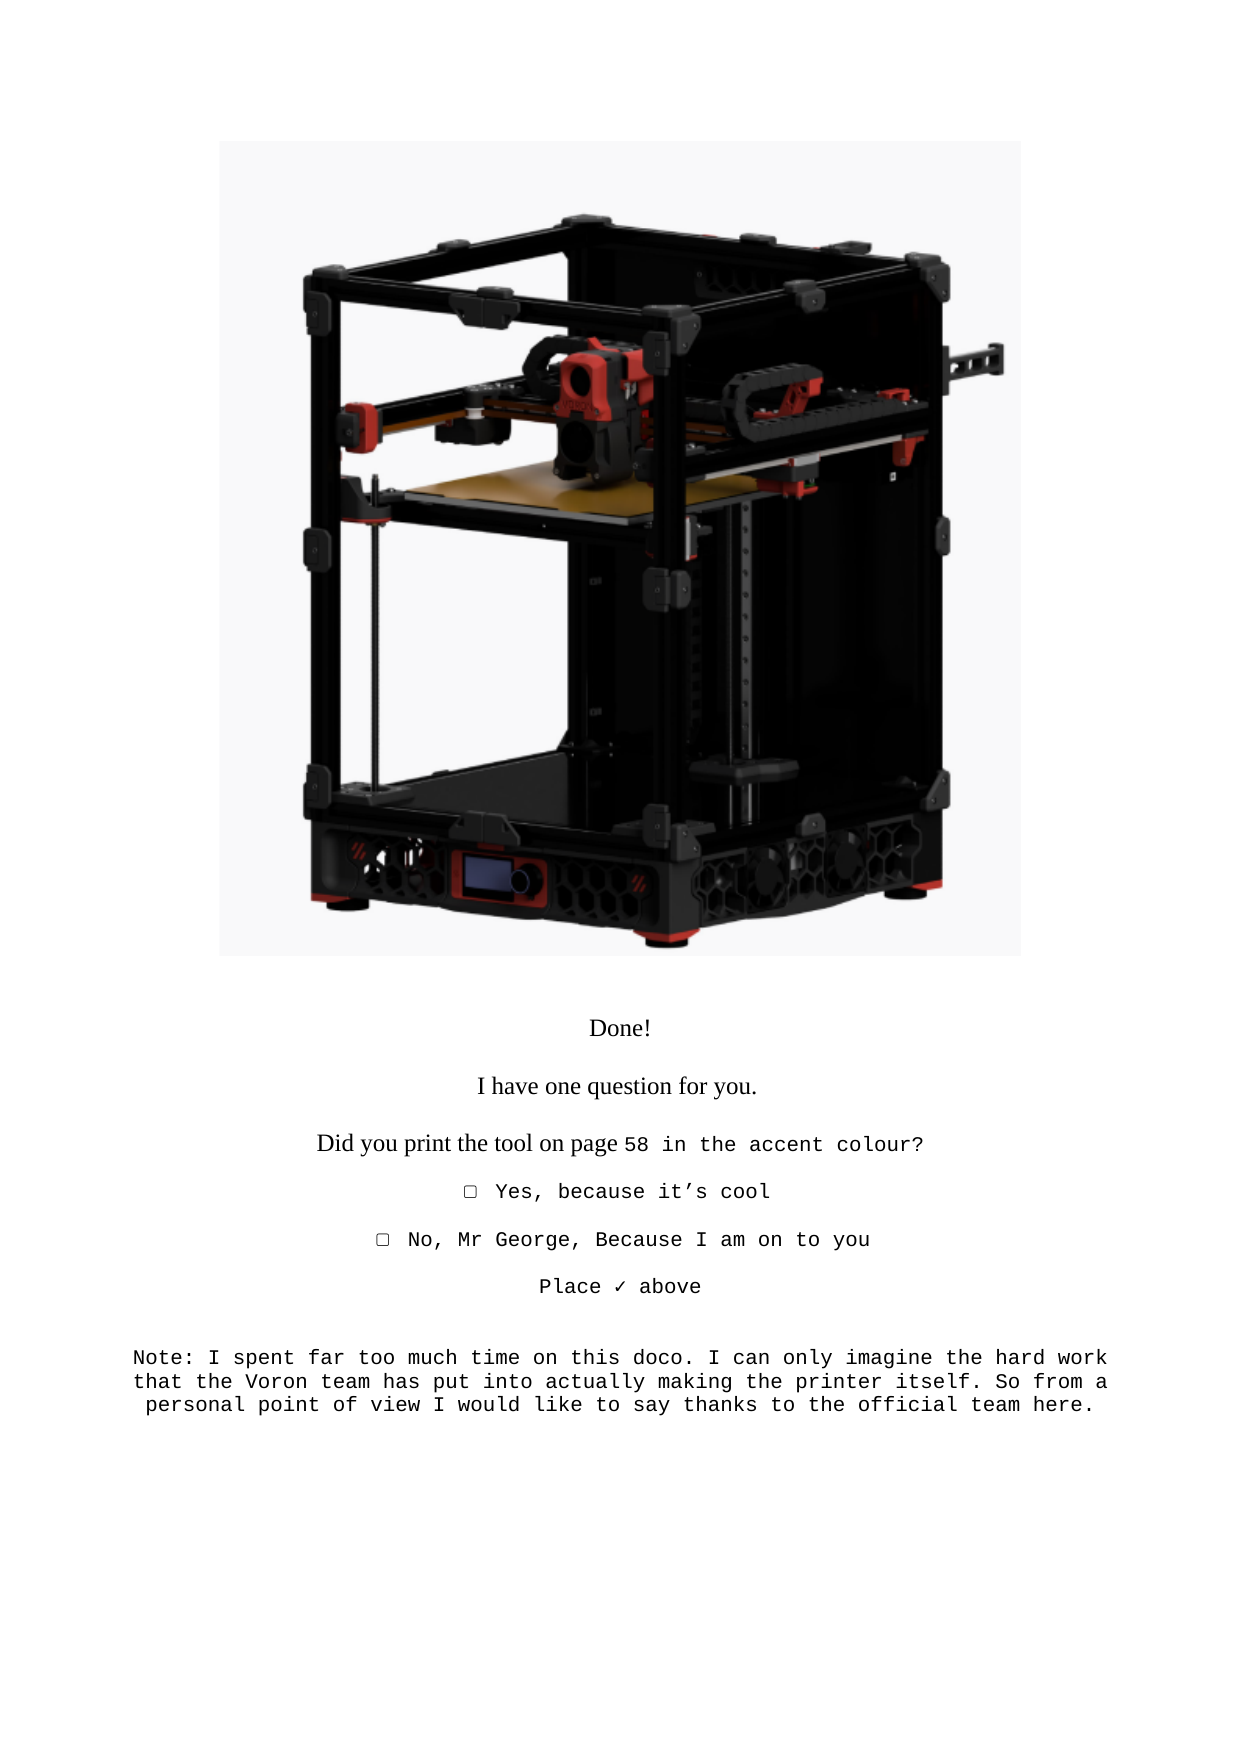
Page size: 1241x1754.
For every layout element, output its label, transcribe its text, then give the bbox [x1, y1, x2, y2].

text ▢ Yes, because it’s cool [118, 1182, 1122, 1205]
text ▢ No, Mr George, Because I am on to you [118, 1229, 1122, 1252]
text Did you print the tool on page 58 in the accent colour? [118, 1128, 1122, 1158]
text Done! [118, 1013, 1122, 1042]
text Place ✓ above [118, 1276, 1122, 1300]
picture [219, 141, 1021, 956]
text Note: I spent far too much time on this doco. I can only imagine the hard work that the Voron team has put into actually making the printer itself. So from a personal point of view I would like to say thanks to the official team here. [118, 1347, 1122, 1418]
text I have one question for you. [118, 1071, 1122, 1099]
